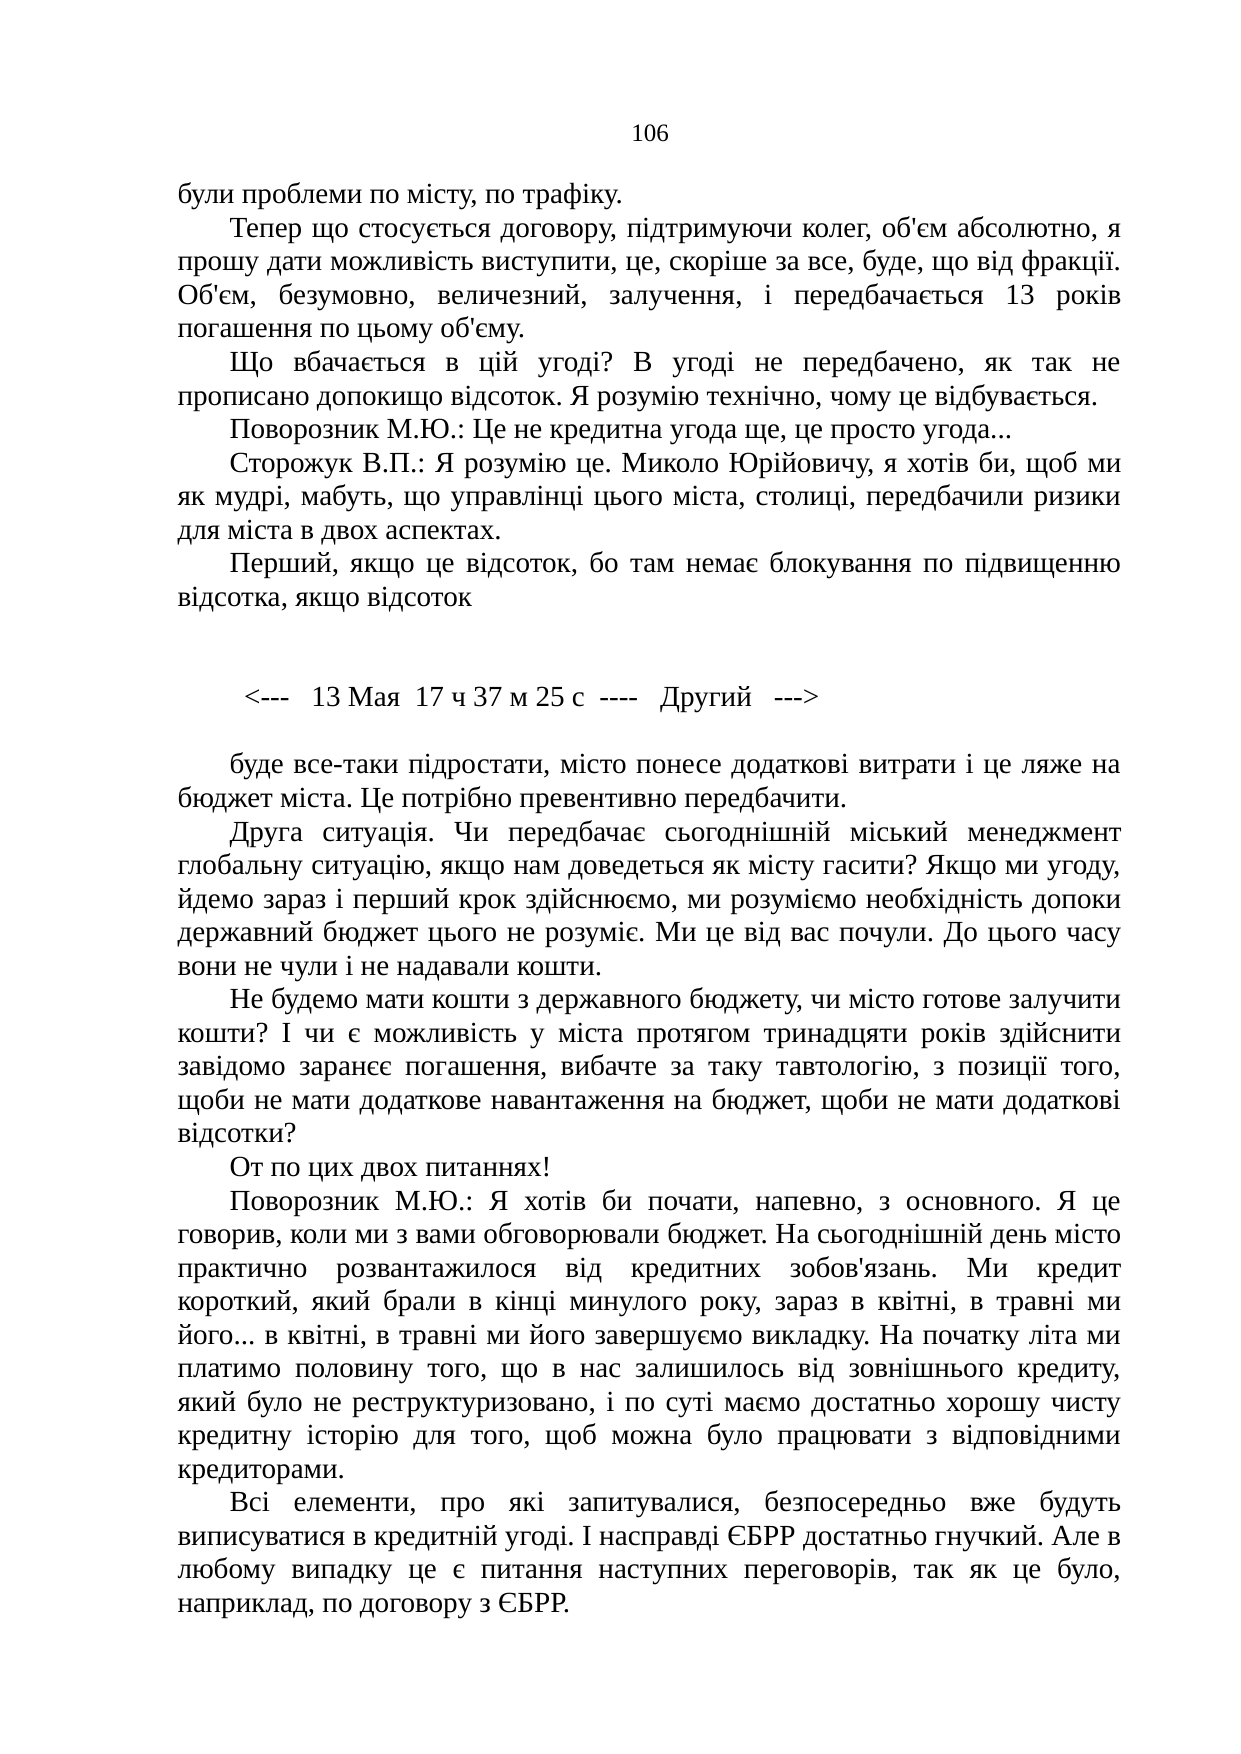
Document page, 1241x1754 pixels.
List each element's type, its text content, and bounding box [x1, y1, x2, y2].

text Поворозник М.Ю.: Це не кредитна угода ще, це просто угода... [177, 411, 1122, 445]
text Тепер що стосується договору, підтримуючи колег, об'єм абсолютно, я прошу дати можливість виступити, це, скоріше за все, буде, що від фракції. Об'єм, безумовно, величезний, залучення, і передбачається 13 років погашення по цьому об'єму. [177, 210, 1122, 344]
text Поворозник М.Ю.: Я хотів би почати, напевно, з основного. Я це говорив, коли ми з вами обговорювали бюджет. На сьогоднішній день місто практично розвантажилося від кредитних зобов'язань. Ми кредит короткий, який брали в кінці минулого року, зараз в квітні, в травні ми його... в квітні, в травні ми його завершуємо викладку. На початку літа ми платимо половину того, що в нас залишилось від зовнішнього кредиту, який було не реструктуризовано, і по суті маємо достатньо хорошу чисту кредитну історію для того, щоб можна було працювати з відповідними кредиторами. [177, 1183, 1122, 1484]
text Друга ситуація. Чи передбачає сьогоднішній міський менеджмент глобальну ситуацію, якщо нам доведеться як місту гасити? Якщо ми угоду, йдемо зараз і перший крок здійснюємо, ми розуміємо необхідність допоки державний бюджет цього не розуміє. Ми це від вас почули. До цього часу вони не чули і не надавали кошти. [177, 814, 1122, 981]
text Сторожук В.П.: Я розумію це. Миколо Юрійовичу, я хотів би, щоб ми як мудрі, мабуть, що управлінці цього міста, столиці, передбачили ризики для міста в двох аспектах. [177, 445, 1122, 545]
text Перший, якщо це відсоток, бо там немає блокування по підвищенню відсотка, якщо відсоток [177, 545, 1122, 612]
text <--- 13 Мая 17 ч 37 м 25 с ---- Другий ---> [177, 679, 1122, 713]
text Що вбачається в цій угоді? В угоді не передбачено, як так не прописано допокищо відсоток. Я розумію технічно, чому це відбувається. [177, 344, 1122, 411]
text буде все-таки підростати, місто понесе додаткові витрати і це ляже на бюджет міста. Це потрібно превентивно передбачити. [177, 747, 1122, 814]
text Всі елементи, про які запитувалися, безпосередньо вже будуть виписуватися в кредитній угоді. І насправді ЄБРР достатньо гнучкий. Але в любому випадку це є питання наступних переговорів, так як це було, наприклад, по договору з ЄБРР. [177, 1484, 1122, 1619]
text були проблеми по місту, по трафіку. [177, 176, 1122, 210]
text От по цих двох питаннях! [177, 1149, 1122, 1183]
text Не будемо мати кошти з державного бюджету, чи місто готове залучити кошти? І чи є можливість у міста протягом тринадцяти років здійснити завідомо заранєє погашення, вибачте за таку тавтологію, з позиції того, щоби не мати додаткове навантаження на бюджет, щоби не мати додаткові відсотки? [177, 981, 1122, 1149]
